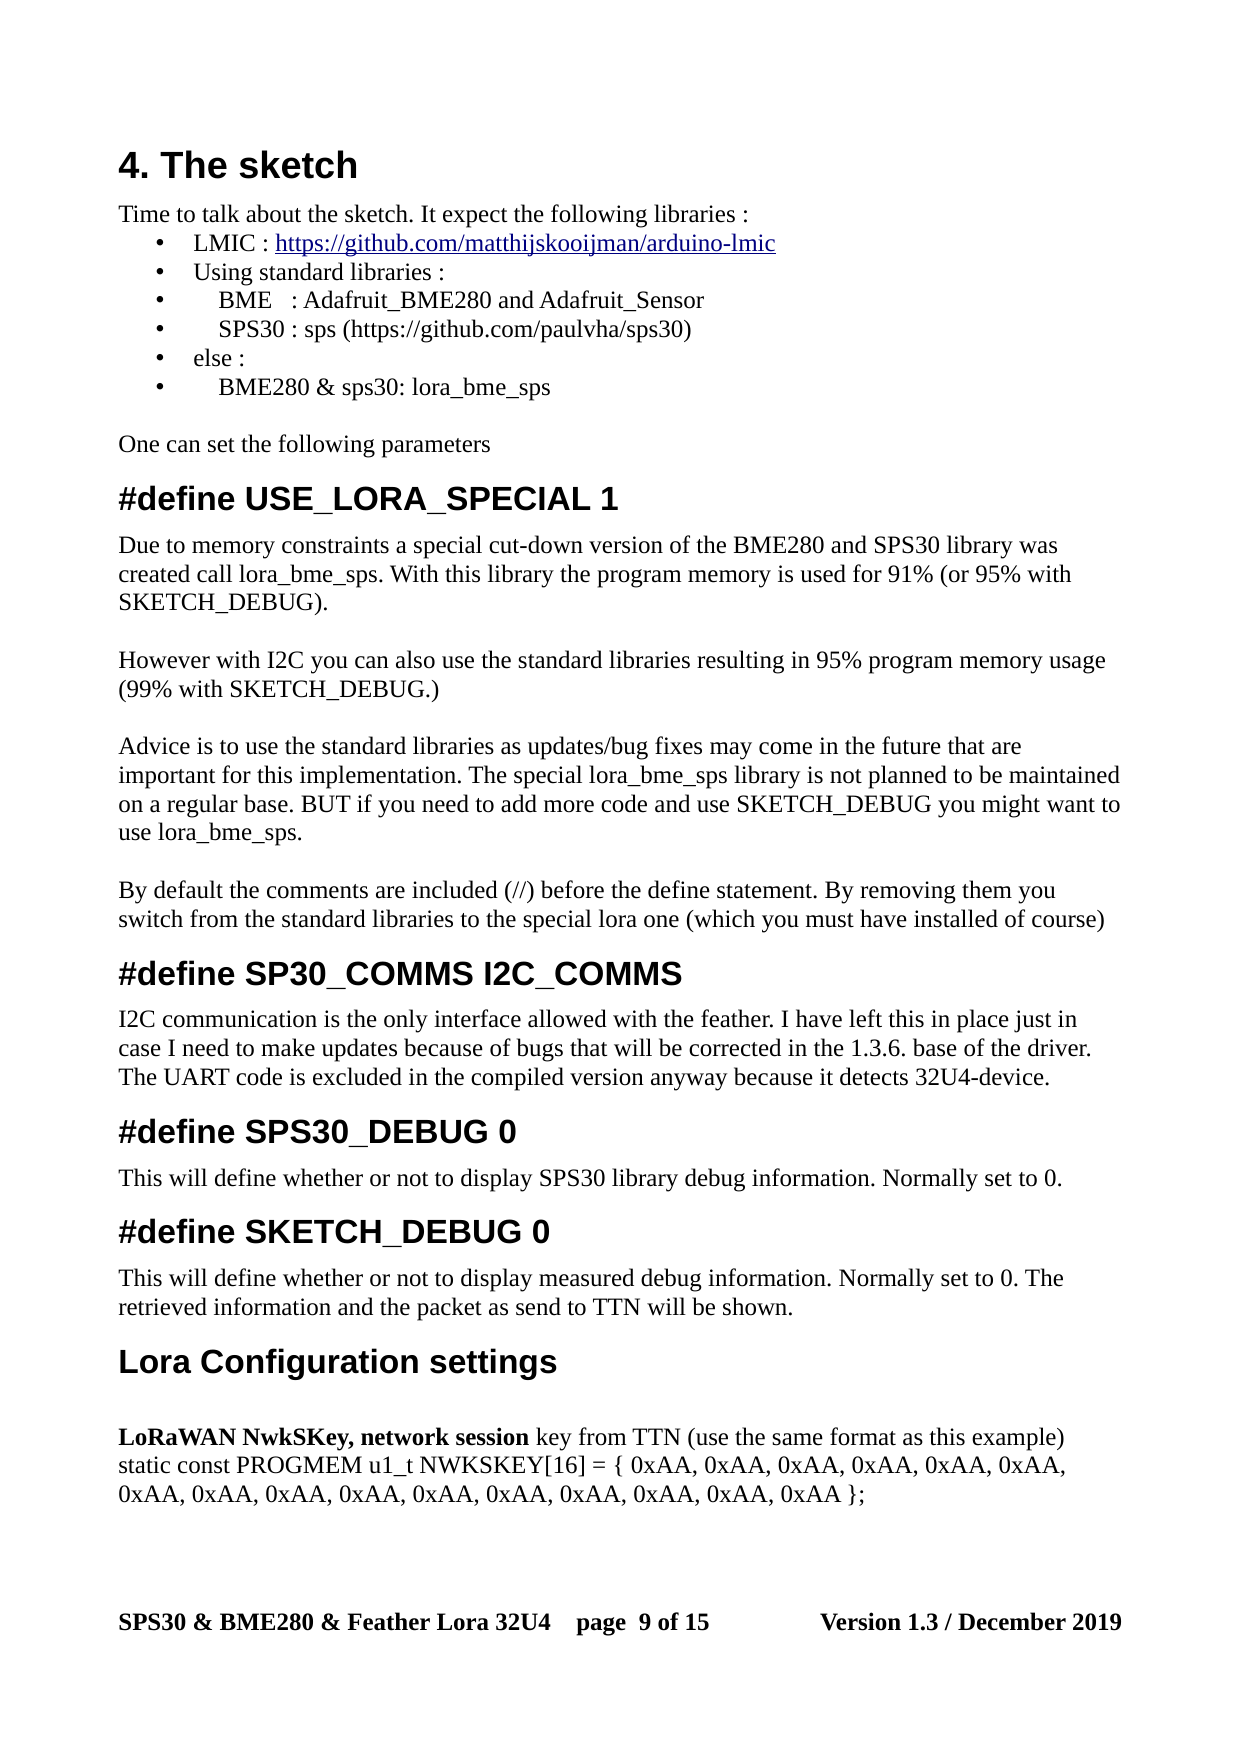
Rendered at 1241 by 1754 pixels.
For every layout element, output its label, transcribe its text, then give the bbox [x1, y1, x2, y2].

subtitle #define USE_LORA_SPECIAL 1 [118, 479, 1122, 517]
list BME : Adafruit_BME280 and Adafruit_Sensor [156, 286, 1122, 314]
text This will define whether or not to display SPS30 library debug information. Normally set to 0. [118, 1163, 1122, 1191]
text Time to talk about the sketch. It expect the following libraries : [118, 199, 1122, 228]
list SPS30 : sps (https://github.com/paulvha/sps30) [156, 314, 1122, 343]
list else : [156, 343, 1122, 372]
text However with I2C you can also use the standard libraries resulting in 95% program memory usage (99% with SKETCH_DEBUG.) [118, 645, 1122, 702]
subtitle #define SKETCH_DEBUG 0 [118, 1212, 1122, 1251]
subtitle 4. The sketch [118, 143, 1122, 187]
subtitle Lora Configuration settings [118, 1342, 1122, 1380]
text I2C communication is the only interface allowed with the feather. I have left this in place just in case I need to make updates because of bugs that will be corrected in the 1.3.6. base of the driver. The UART code is excluded in the compiled version anyway because it detects 32U4-device. [118, 1004, 1122, 1091]
text Due to memory constraints a special cut-down version of the BME280 and SPS30 library was created call lora_bme_sps. With this library the program memory is used for 91% (or 95% with SKETCH_DEBUG). [118, 530, 1122, 616]
text By default the comments are included (//) before the define statement. By removing them you switch from the standard libraries to the special lora one (which you must have installed of course) [118, 875, 1122, 932]
list BME280 & sps30: lora_bme_sps [156, 372, 1122, 401]
text LoRaWAN NwkSKey, network session key from TTN (use the same format as this example) [118, 1422, 1122, 1450]
subtitle #define SPS30_DEBUG 0 [118, 1112, 1122, 1150]
list Using standard libraries : [156, 257, 1122, 286]
text static const PROGMEM u1_t NWKSKEY[16] = { 0xAA, 0xAA, 0xAA, 0xAA, 0xAA, 0xAA, 0xAA, 0xAA, 0xAA, 0xAA, 0xAA, 0xAA, 0xAA, 0xAA, 0xAA, 0xAA }; [118, 1450, 1122, 1508]
list LMIC : https://github.com/matthijskooijman/arduino-lmic [156, 228, 1122, 257]
text One can set the following parameters [118, 429, 1122, 458]
text Advice is to use the standard libraries as updates/bug fixes may come in the future that are important for this implementation. The special lora_bme_sps library is not planned to be maintained on a regular base. BUT if you need to add more code and use SKETCH_DEBUG you might want to use lora_bme_sps. [118, 731, 1122, 846]
subtitle #define SP30_COMMS I2C_COMMS [118, 953, 1122, 992]
text This will define whether or not to display measured debug information. Normally set to 0. The retrieved information and the packet as send to TTN will be shown. [118, 1263, 1122, 1321]
